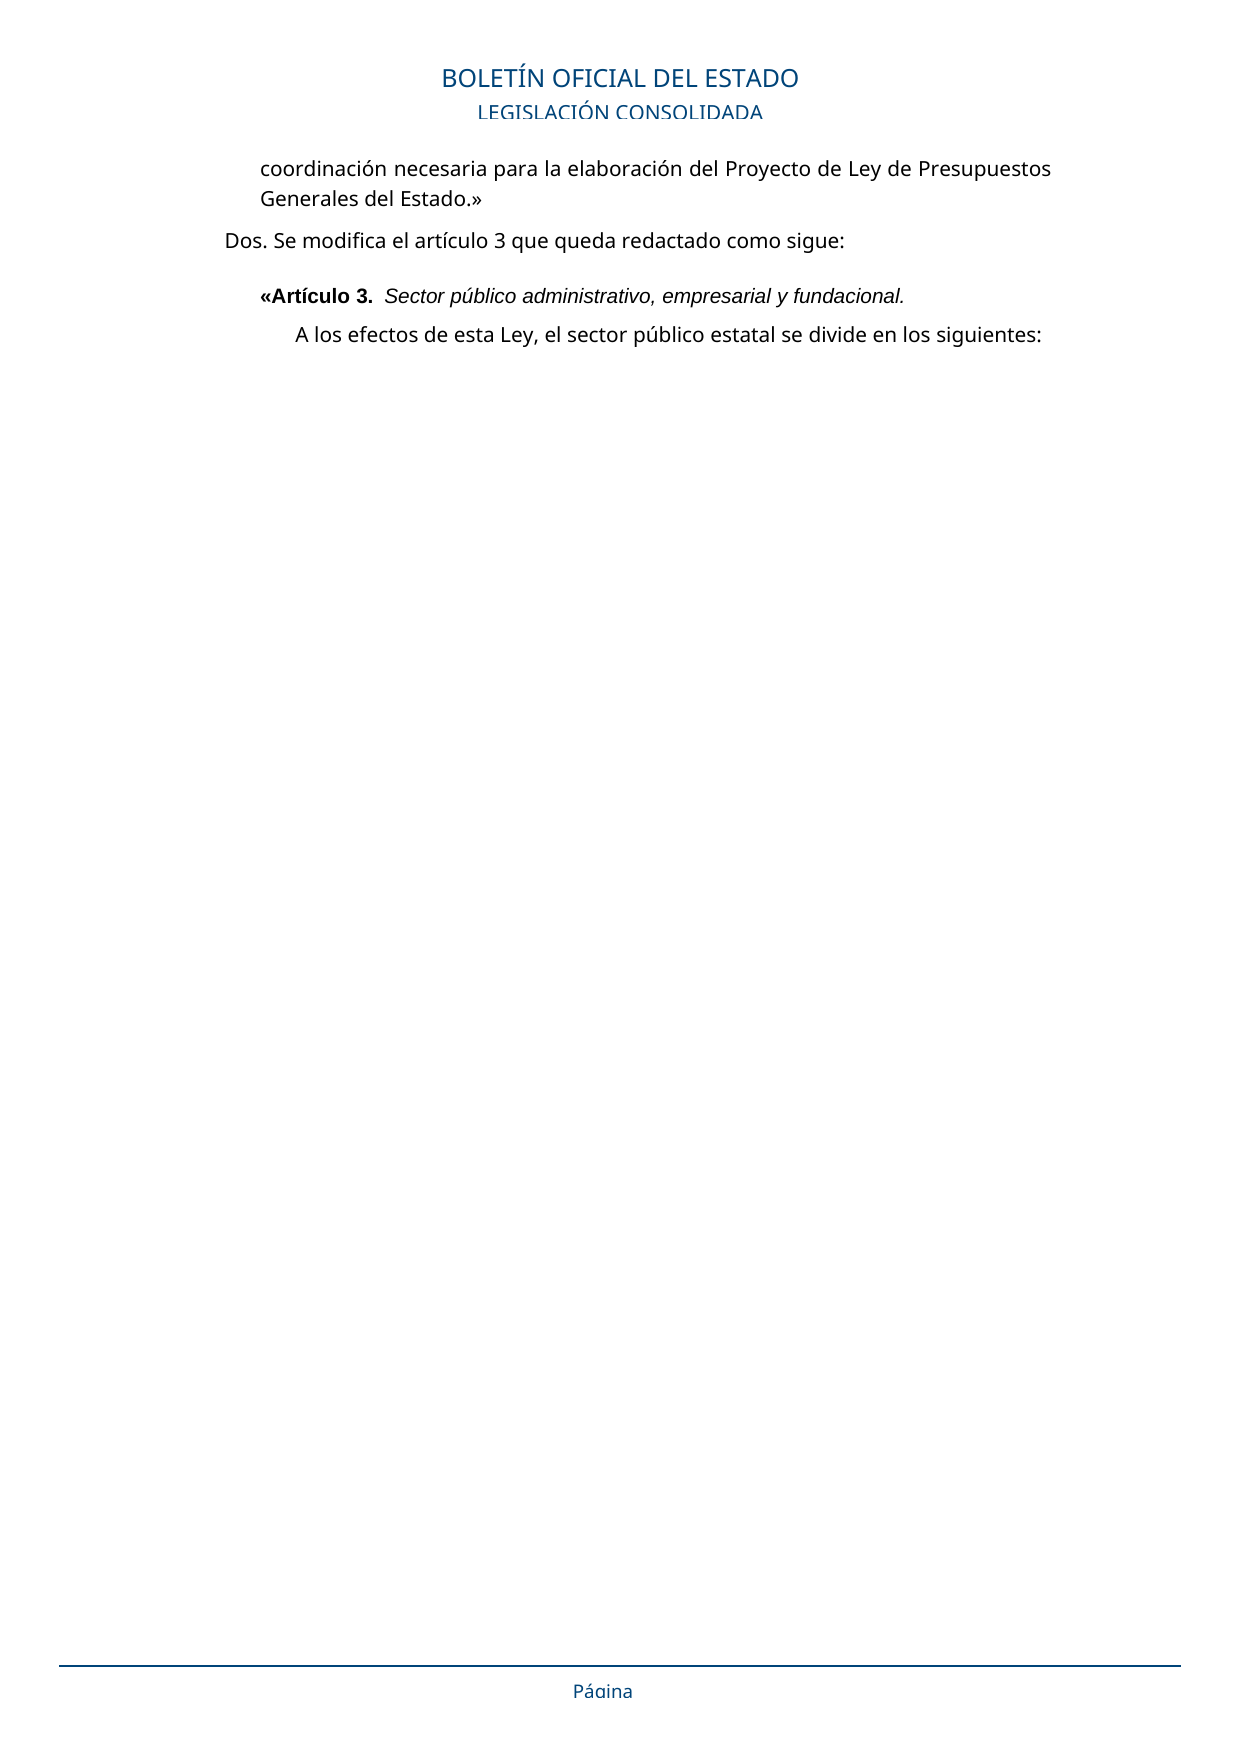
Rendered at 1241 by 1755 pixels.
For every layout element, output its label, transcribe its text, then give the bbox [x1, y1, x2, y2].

text A los efectos de esta Ley, el sector público estatal se divide en los siguientes: [295, 320, 1184, 349]
text «Artículo 3. Sector público administrativo, empresarial y fundacional. [260, 283, 1184, 307]
text coordinación necesaria para la elaboración del Proyecto de Ley de Presupuestos Generales del Estado.» [260, 154, 1052, 212]
text Dos. Se modifica el artículo 3 que queda redactado como sigue: [224, 226, 1184, 254]
